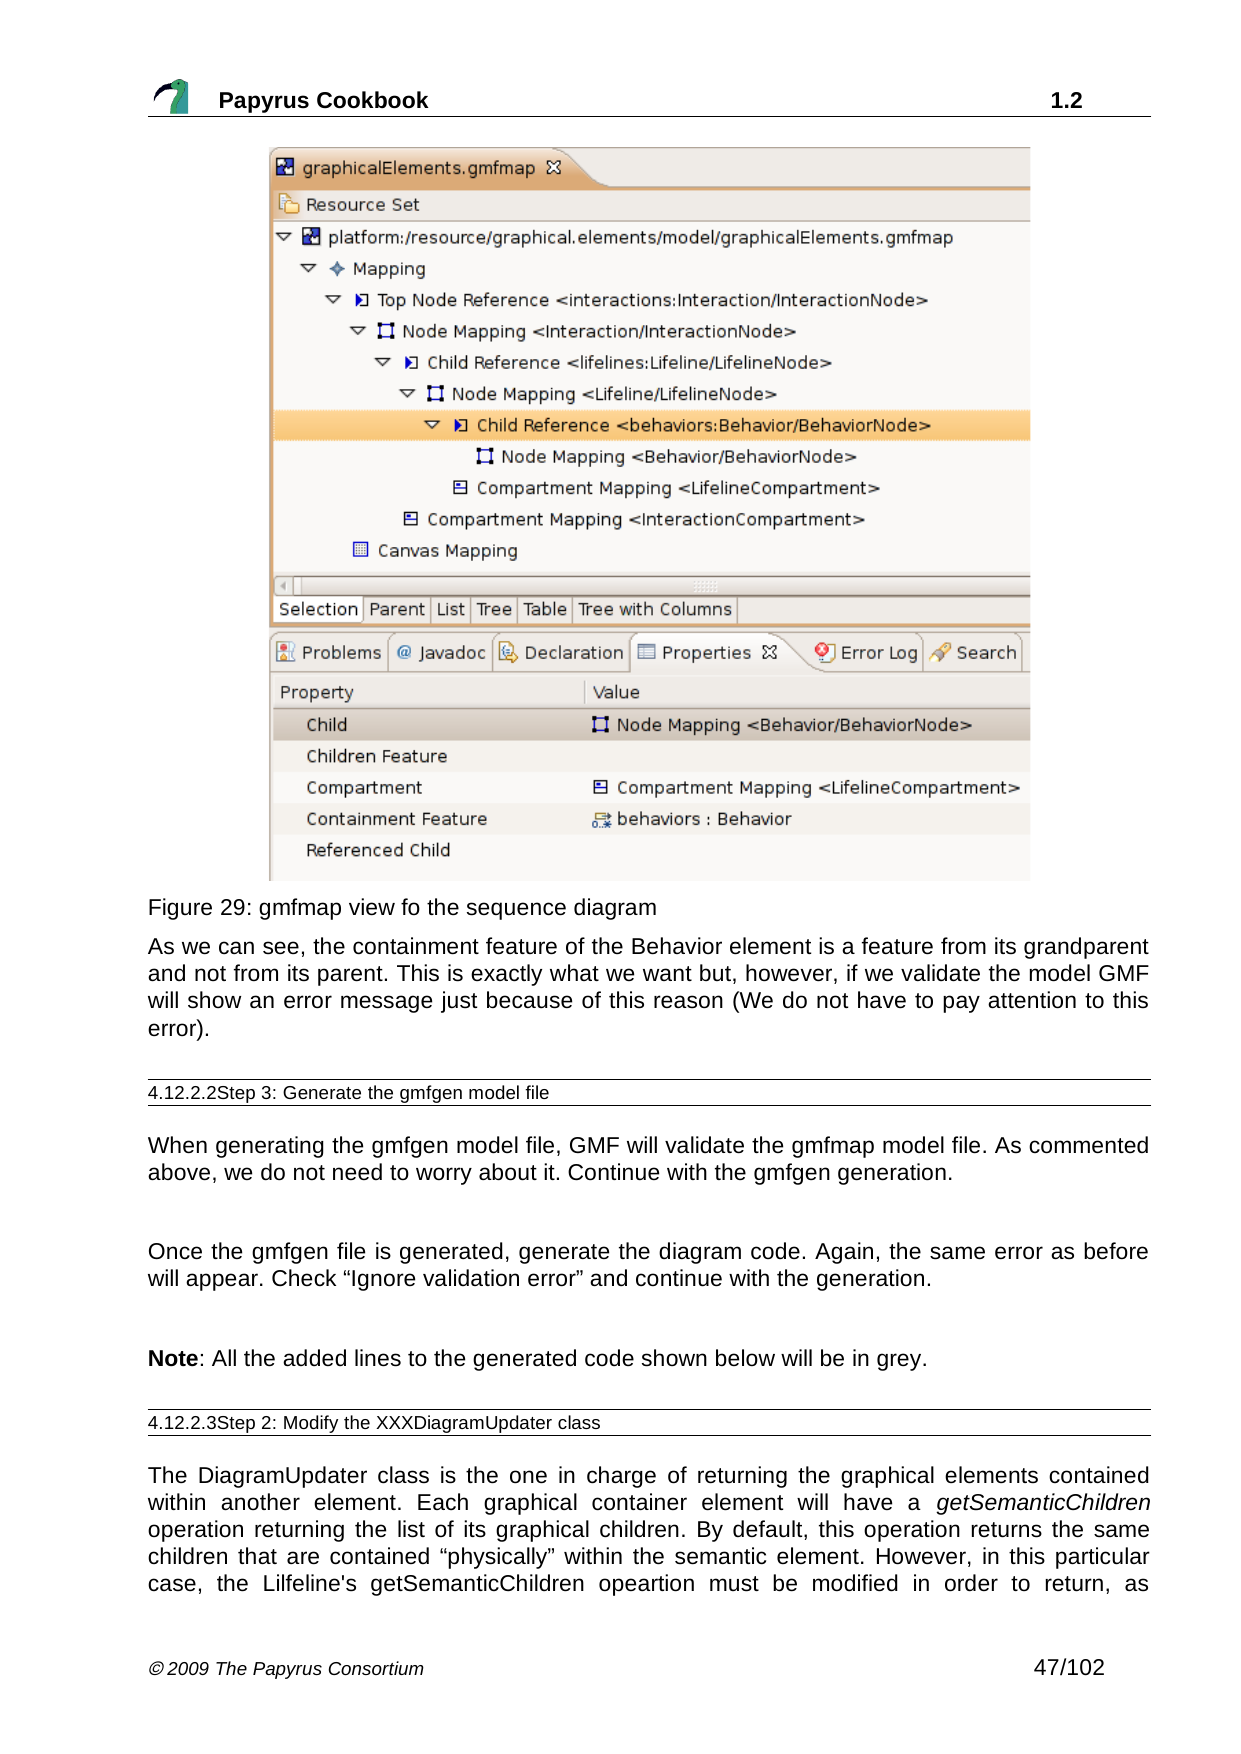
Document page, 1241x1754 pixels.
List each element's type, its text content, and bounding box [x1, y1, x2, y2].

text When generating the gmfgen model file, GMF will validate the gmfmap model file. As commented above, we do not need to worry about it. Continue with the gmfgen generation. [148, 1131, 1151, 1186]
text As we can see, the containment feature of the Behavior element is a feature from its grandparent and not from its parent. This is exactly what we want but, however, if we validate the model GMF will show an error message just because of this reason (We do not have to pay attention to this error). [148, 933, 1151, 1041]
text Figure 29: gmfmap view fo the sequence diagram [148, 893, 1151, 920]
text The DiagramUpdater class is the one in charge of returning the graphical elements contained within another element. Each graphical container element will have a getSemanticChildren operation returning the list of its graphical children. By default, this operation returns the same children that are contained “physically” within the semantic element. However, in this particular case, the Lilfeline's getSemanticChildren opeartion must be modified in order to return, as [148, 1461, 1151, 1597]
text Once the gmfgen file is generated, generate the diagram code. Again, the same error as before will appear. Check “Ignore validation error” and continue with the generation. [148, 1238, 1151, 1292]
text Note: All the added lines to the generated code shown below will be in grey. [148, 1344, 1151, 1371]
picture [268, 147, 1031, 881]
picture [153, 79, 189, 114]
subtitle Step 2: Modify the XXXDiagramUpdater class [148, 1410, 1151, 1435]
subtitle Step 3: Generate the gmfgen model file [148, 1080, 1151, 1105]
